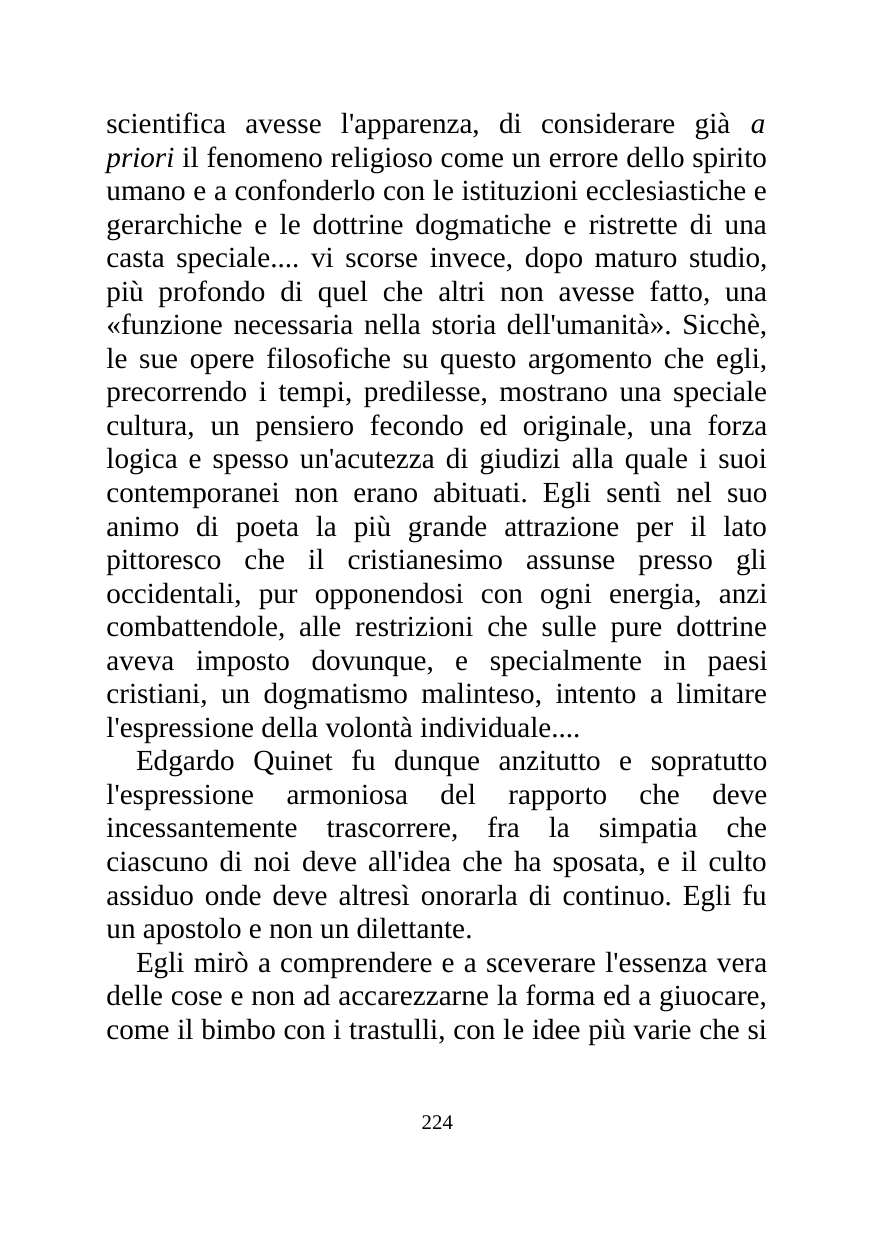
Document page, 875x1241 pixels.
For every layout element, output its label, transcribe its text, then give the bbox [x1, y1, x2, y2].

text scientifica avesse l'apparenza, di considerare già a priori il fenomeno religioso come un errore dello spirito umano e a confonderlo con le istituzioni ecclesiastiche e gerarchiche e le dottrine dogmatiche e ristrette di una casta speciale.... vi scorse invece, dopo maturo studio, più profondo di quel che altri non avesse fatto, una «funzione necessaria nella storia dell'umanità». Sicchè, le sue opere filosofiche su questo argomento che egli, precorrendo i tempi, predilesse, mostrano una speciale cultura, un pensiero fecondo ed originale, una forza logica e spesso un'acutezza di giudizi alla quale i suoi contemporanei non erano abituati. Egli sentì nel suo animo di poeta la più grande attrazione per il lato pittoresco che il cristianesimo assunse presso gli occidentali, pur opponendosi con ogni energia, anzi combattendole, alle restrizioni che sulle pure dottrine aveva imposto dovunque, e specialmente in paesi cristiani, un dogmatismo malinteso, intento a limitare l'espressione della volontà individuale.... [106, 106, 768, 743]
text Egli mirò a comprendere e a sceverare l'essenza vera delle cose e non ad accarezzarne la forma ed a giuocare, come il bimbo con i trastulli, con le idee più varie che si [106, 945, 768, 1045]
text Edgardo Quinet fu dunque anzitutto e sopratutto l'espressione armoniosa del rapporto che deve incessantemente trascorrere, fra la simpatia che ciascuno di noi deve all'idea che ha sposata, e il culto assiduo onde deve altresì onorarla di continuo. Egli fu un apostolo e non un dilettante. [106, 743, 768, 945]
